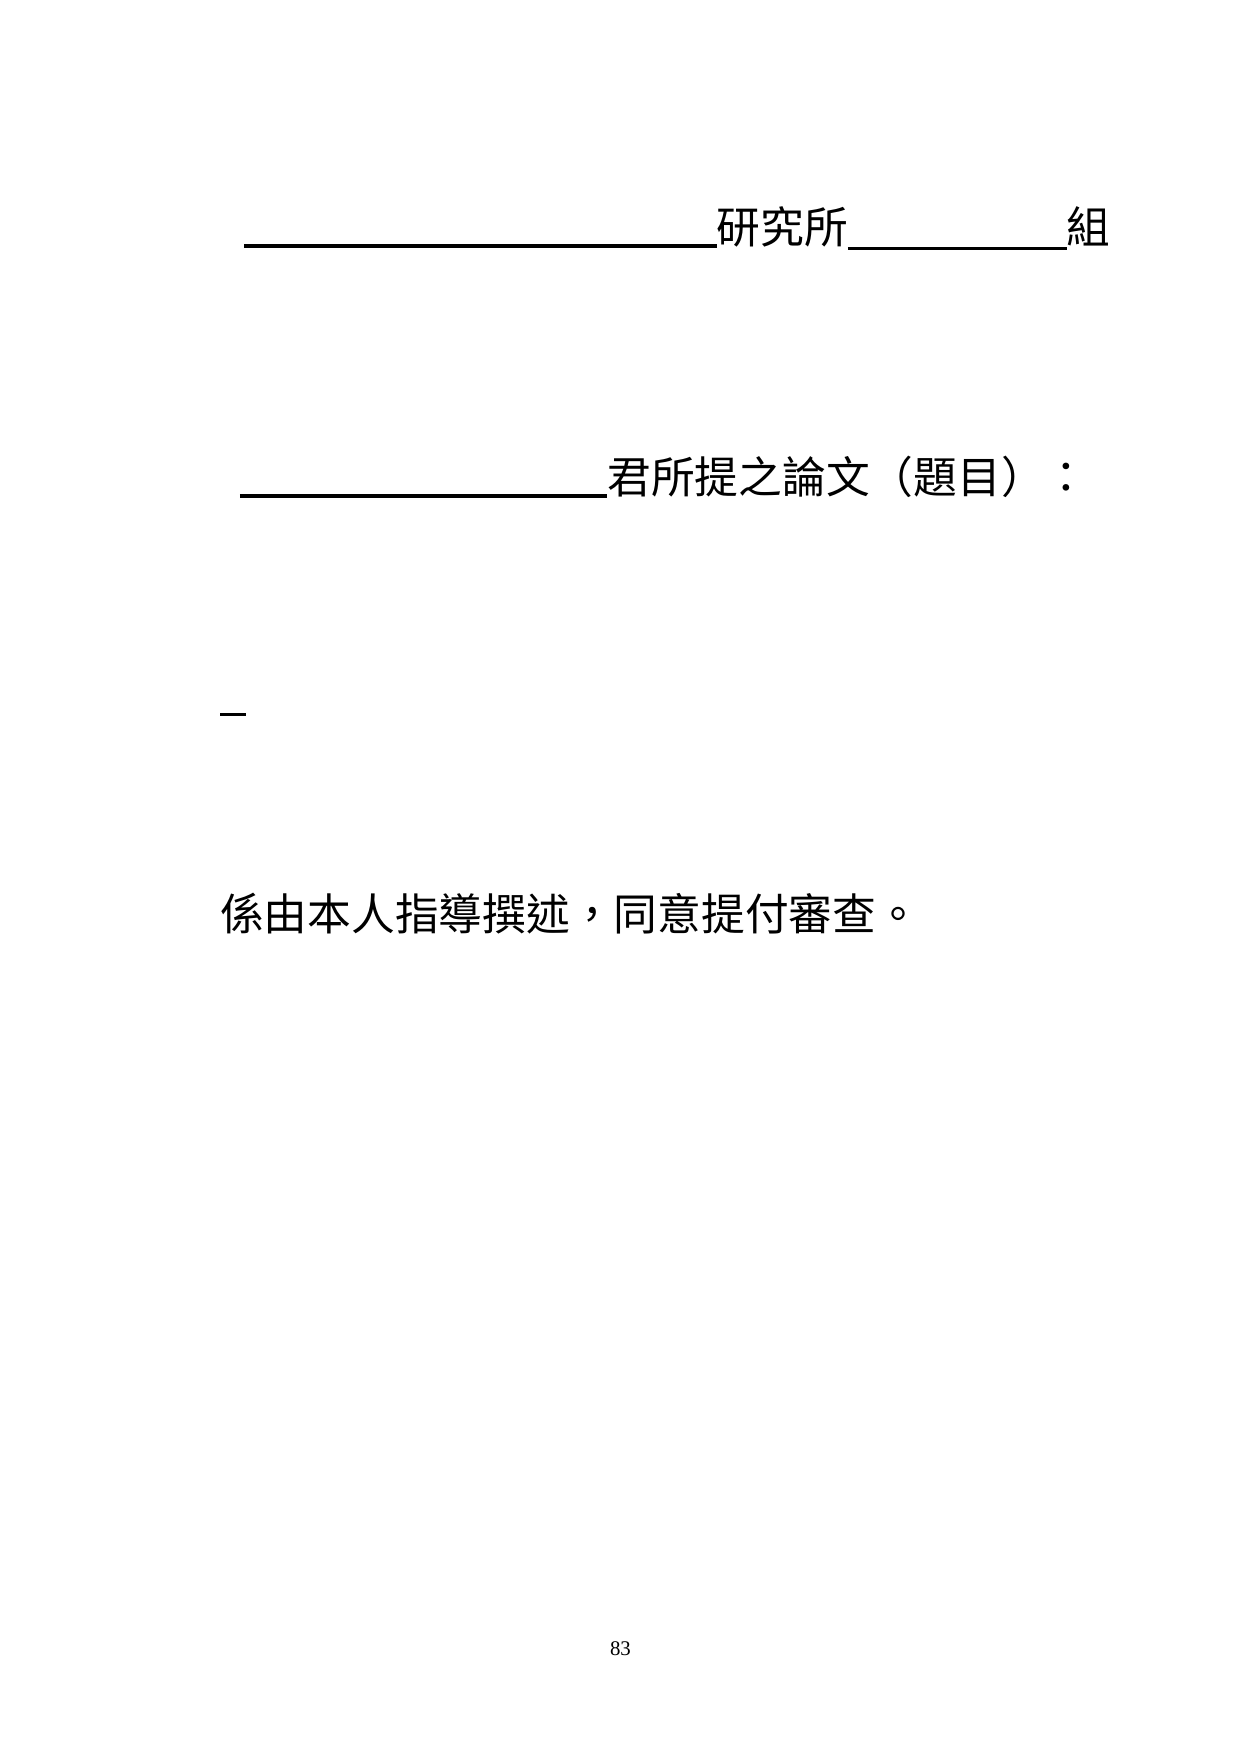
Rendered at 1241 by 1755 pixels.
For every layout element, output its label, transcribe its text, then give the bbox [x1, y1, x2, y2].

text 君所提之論文（題目）： [89, 401, 1152, 526]
text 研究所 組 [89, 151, 1152, 276]
text 係由本人指導撰述，同意提付審查。 [89, 839, 1152, 964]
